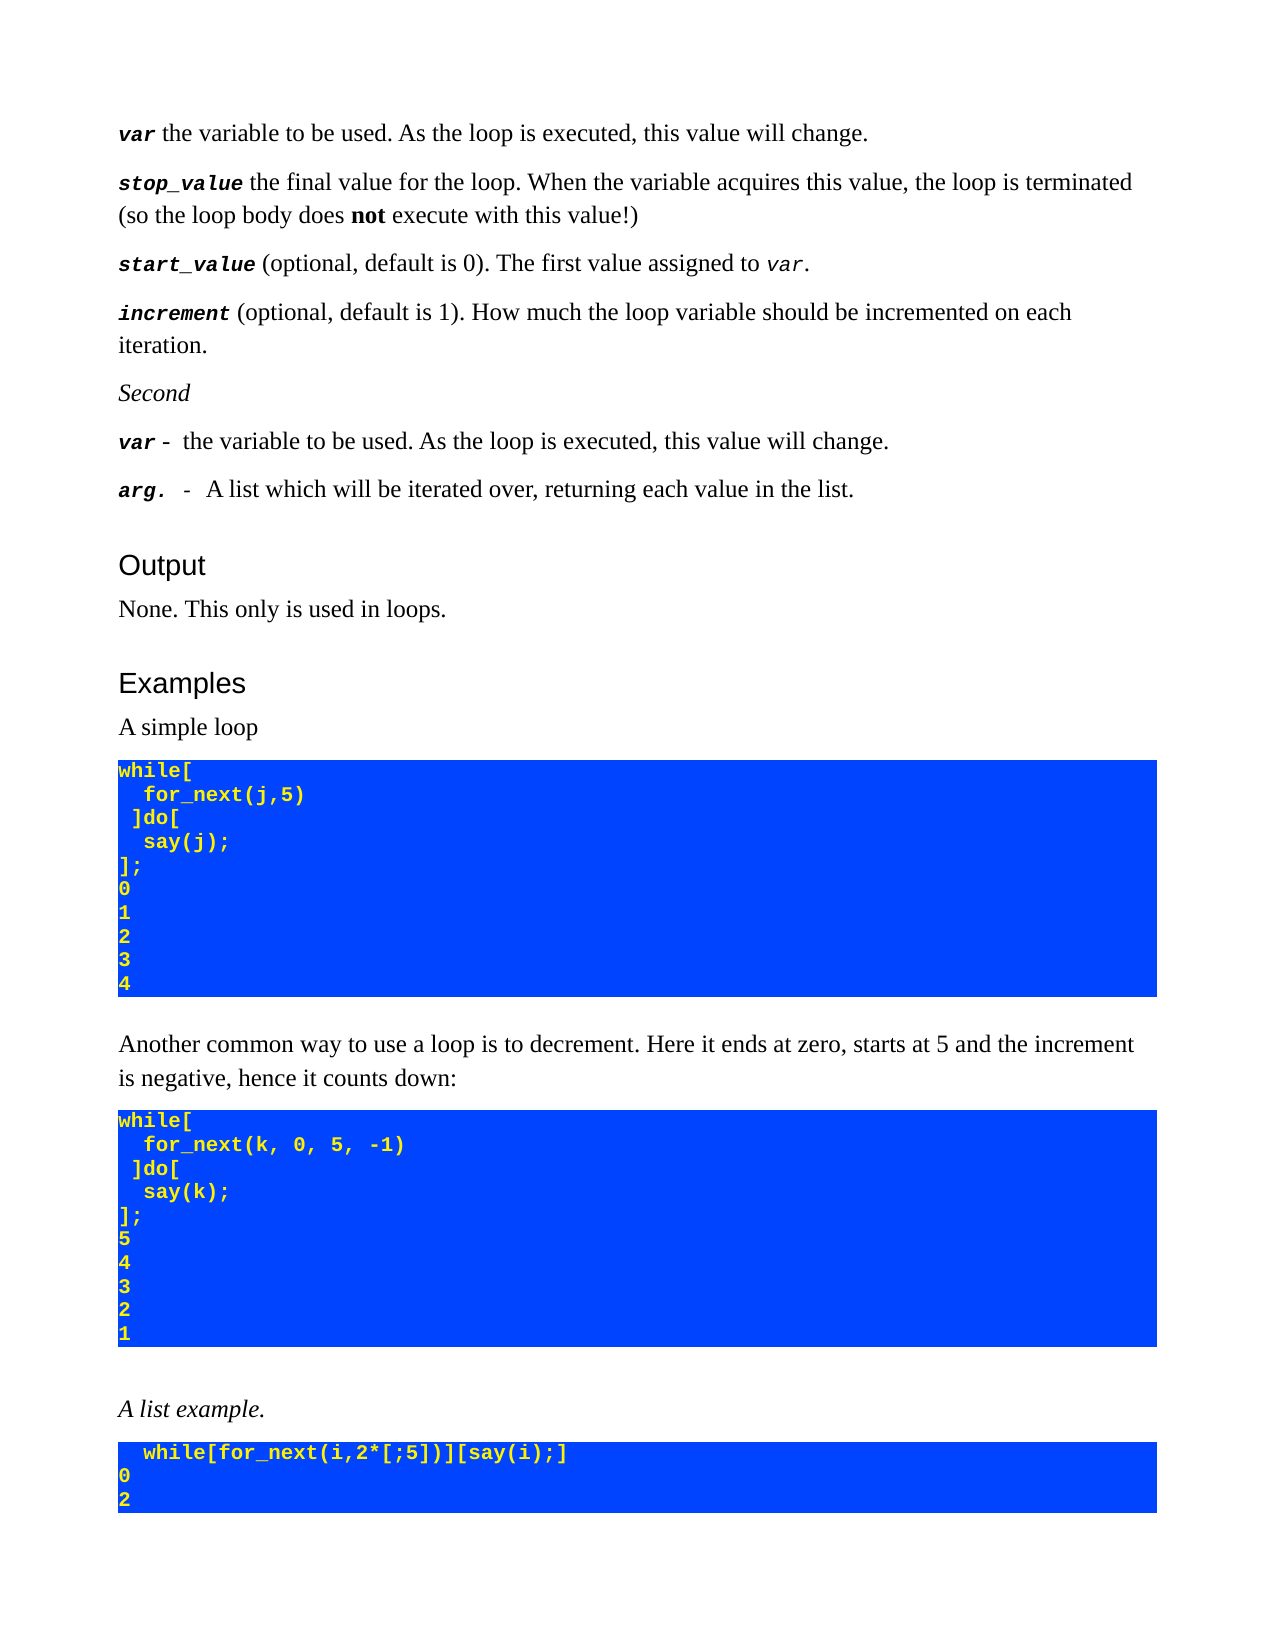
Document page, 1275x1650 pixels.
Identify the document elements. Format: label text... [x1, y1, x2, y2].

text var the variable to be used. As the loop is executed, this value will change. [118, 118, 1157, 148]
text say(k); [118, 1181, 1157, 1205]
text say(j); [118, 831, 1157, 855]
text arg. - A list which will be iterated over, returning each value in the list. [118, 474, 1157, 504]
text 0 [118, 878, 1157, 902]
text 2 [118, 1489, 1157, 1513]
text while[ [118, 1110, 1157, 1134]
text ]; [118, 1205, 1157, 1228]
text var - the variable to be used. As the loop is executed, this value will change. [118, 426, 1157, 455]
text for_next(k, 0, 5, -1) [118, 1134, 1157, 1157]
text 4 [118, 1252, 1157, 1276]
text stop_value the final value for the loop. When the variable acquires this value, the loop is terminated (so the loop body does not execute with this value!) [118, 167, 1157, 229]
text Another common way to use a loop is to decrement. Here it ends at zero, starts at 5 and the increment is negative, hence it counts down: [118, 997, 1157, 1091]
text 1 [118, 902, 1157, 926]
text increment (optional, default is 1). How much the loop variable should be incremented on each iteration. [118, 297, 1157, 359]
text 3 [118, 1276, 1157, 1299]
text ]do[ [118, 1157, 1157, 1181]
text 0 [118, 1466, 1157, 1489]
text A simple loop [118, 712, 1157, 741]
text 2 [118, 926, 1157, 949]
text while[ [118, 760, 1157, 784]
subtitle Output [118, 548, 1157, 581]
text 3 [118, 949, 1157, 973]
text Second [118, 378, 1157, 407]
text A list example. [118, 1394, 1157, 1423]
text 4 [118, 973, 1157, 997]
text for_next(j,5) [118, 784, 1157, 807]
text None. This only is used in loops. [118, 594, 1157, 623]
text ]; [118, 855, 1157, 878]
subtitle Examples [118, 666, 1157, 700]
text 5 [118, 1228, 1157, 1252]
text 1 [118, 1323, 1157, 1347]
text while[for_next(i,2*[;5])][say(i);] [118, 1442, 1157, 1466]
text 2 [118, 1299, 1157, 1323]
text start_value (optional, default is 0). The first value assigned to var. [118, 248, 1157, 278]
text ]do[ [118, 807, 1157, 831]
